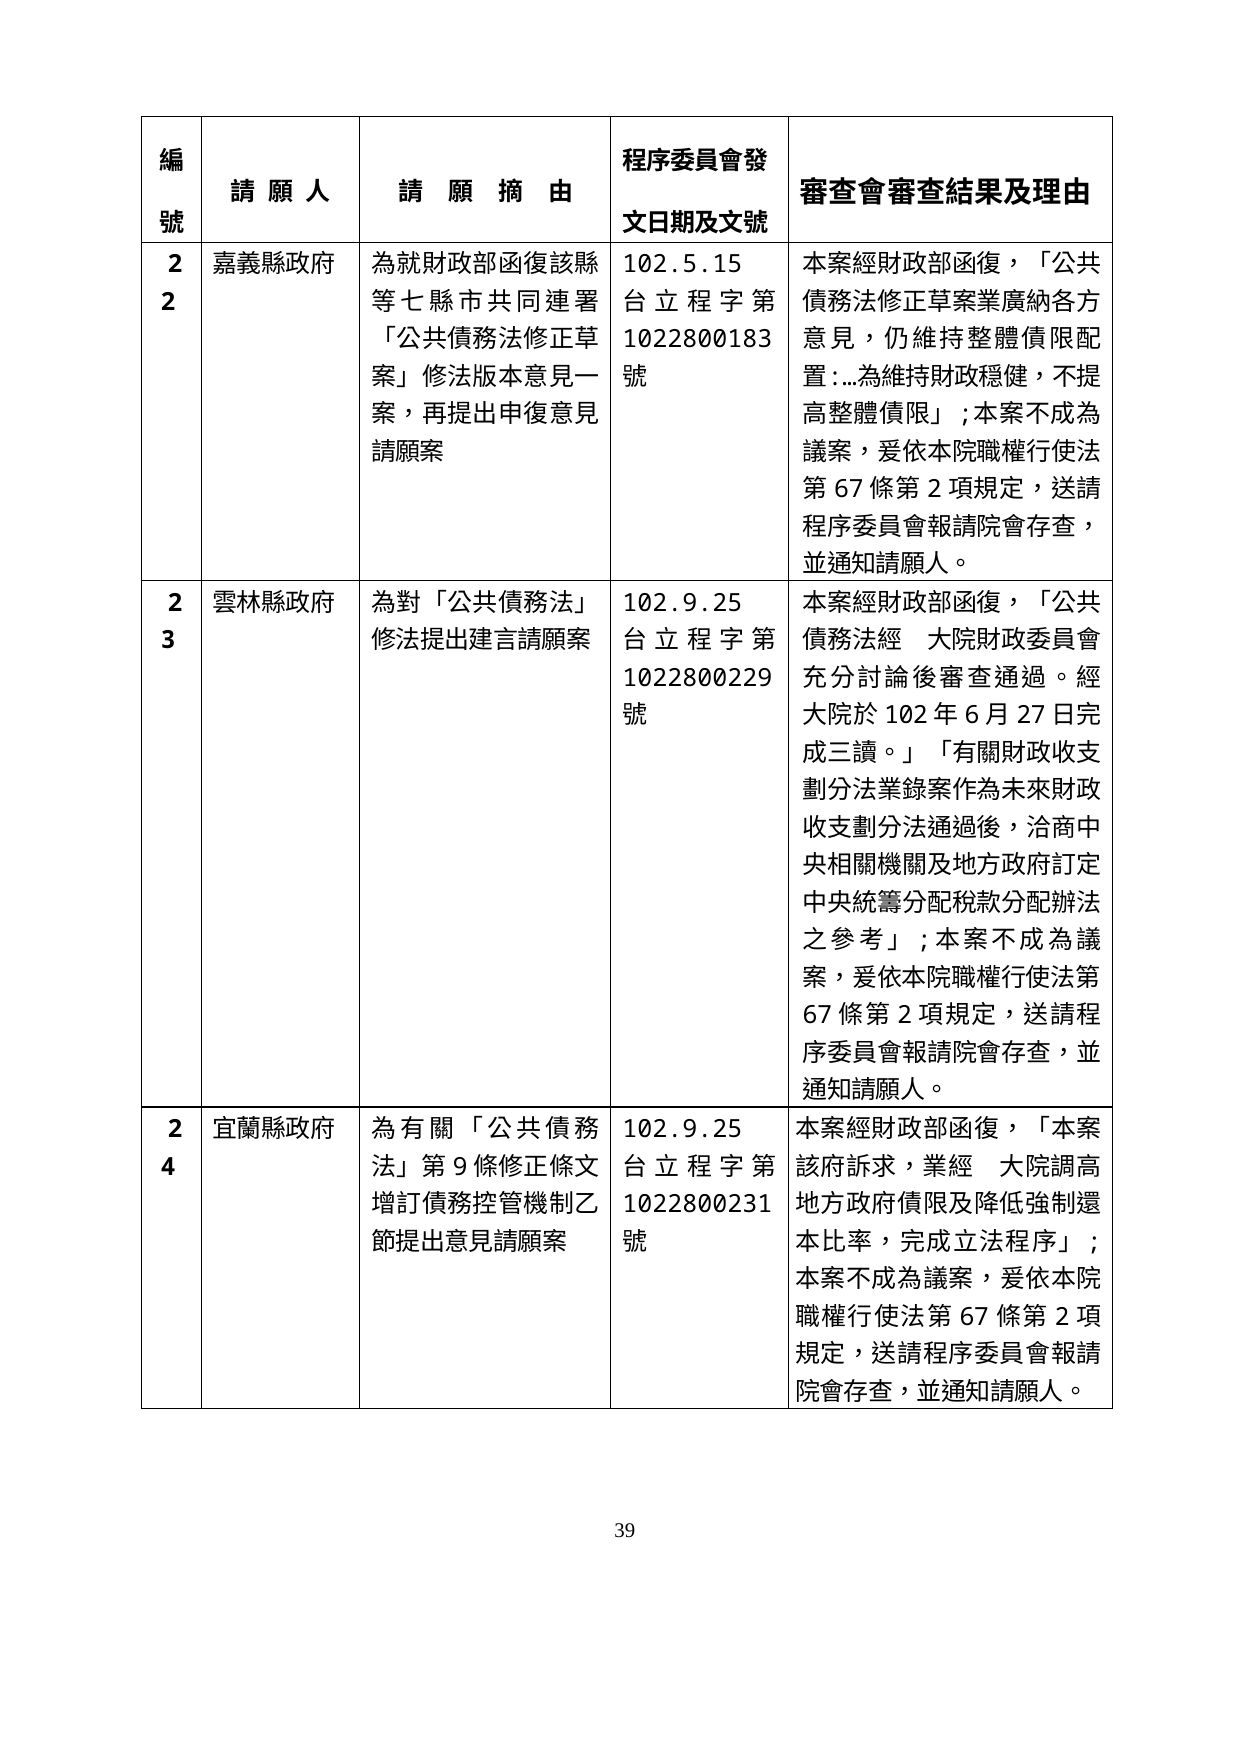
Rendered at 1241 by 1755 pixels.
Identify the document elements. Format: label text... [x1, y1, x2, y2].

table_header 編號 [142, 117, 201, 242]
table_cell 為對「公共債務法」修法提出建言請願案 [360, 581, 610, 1106]
table_header 請 願 摘 由 [360, 117, 610, 242]
table_cell 為就財政部函復該縣等七縣市共同連署「公共債務法修正草案」修法版本意見一案，再提出申復意見請願案 [360, 243, 610, 580]
table_cell 宜蘭縣政府 [202, 1108, 359, 1407]
table_header 請 願 人 [202, 117, 359, 242]
table_cell 本案經財政部函復，「公共債務法經 大院財政委員會充分討論後審查通過。經 大院於102年6月27日完成三讀。」「有關財政收支劃分法業錄案作為未來財政收支劃分法通過後，洽商中央相關機關及地方政府訂定中央統籌分配稅款分配辦法之參考」;本案不成為議案，爰依本院職權行使法第67條第2項規定，送請程序委員會報請院會存查，並通知請願人。 [789, 581, 1112, 1106]
table_cell [142, 581, 201, 1106]
table_cell [142, 1108, 201, 1407]
table_cell 本案經財政部函復，「公共債務法修正草案業廣納各方意見，仍維持整體債限配置:…為維持財政穏健，不提高整體債限」;本案不成為議案，爰依本院職權行使法第67條第2項規定，送請程序委員會報請院會存查，並通知請願人。 [789, 243, 1112, 580]
table_cell 嘉義縣政府 [202, 243, 359, 580]
table_cell 雲林縣政府 [202, 581, 359, 1106]
table_cell 102.5.15 台立程字第1022800183號 [611, 243, 788, 580]
table_header 審查會審查結果及理由 [789, 117, 1112, 242]
table_cell 102.9.25 台立程字第1022800229號 [611, 581, 788, 1106]
table_cell 為有關「公共債務法」第9條修正條文增訂債務控管機制乙節提出意見請願案 [360, 1108, 610, 1407]
table_cell 102.9.25 台立程字第1022800231號 [611, 1108, 788, 1407]
table_header 程序委員會發文日期及文號 [611, 117, 788, 242]
table_cell 本案經財政部函復，「本案該府訴求，業經 大院調高地方政府債限及降低強制還本比率，完成立法程序」;本案不成為議案，爰依本院職權行使法第67條第2項規定，送請程序委員會報請院會存查，並通知請願人。 [789, 1108, 1112, 1407]
table_cell [142, 243, 201, 580]
